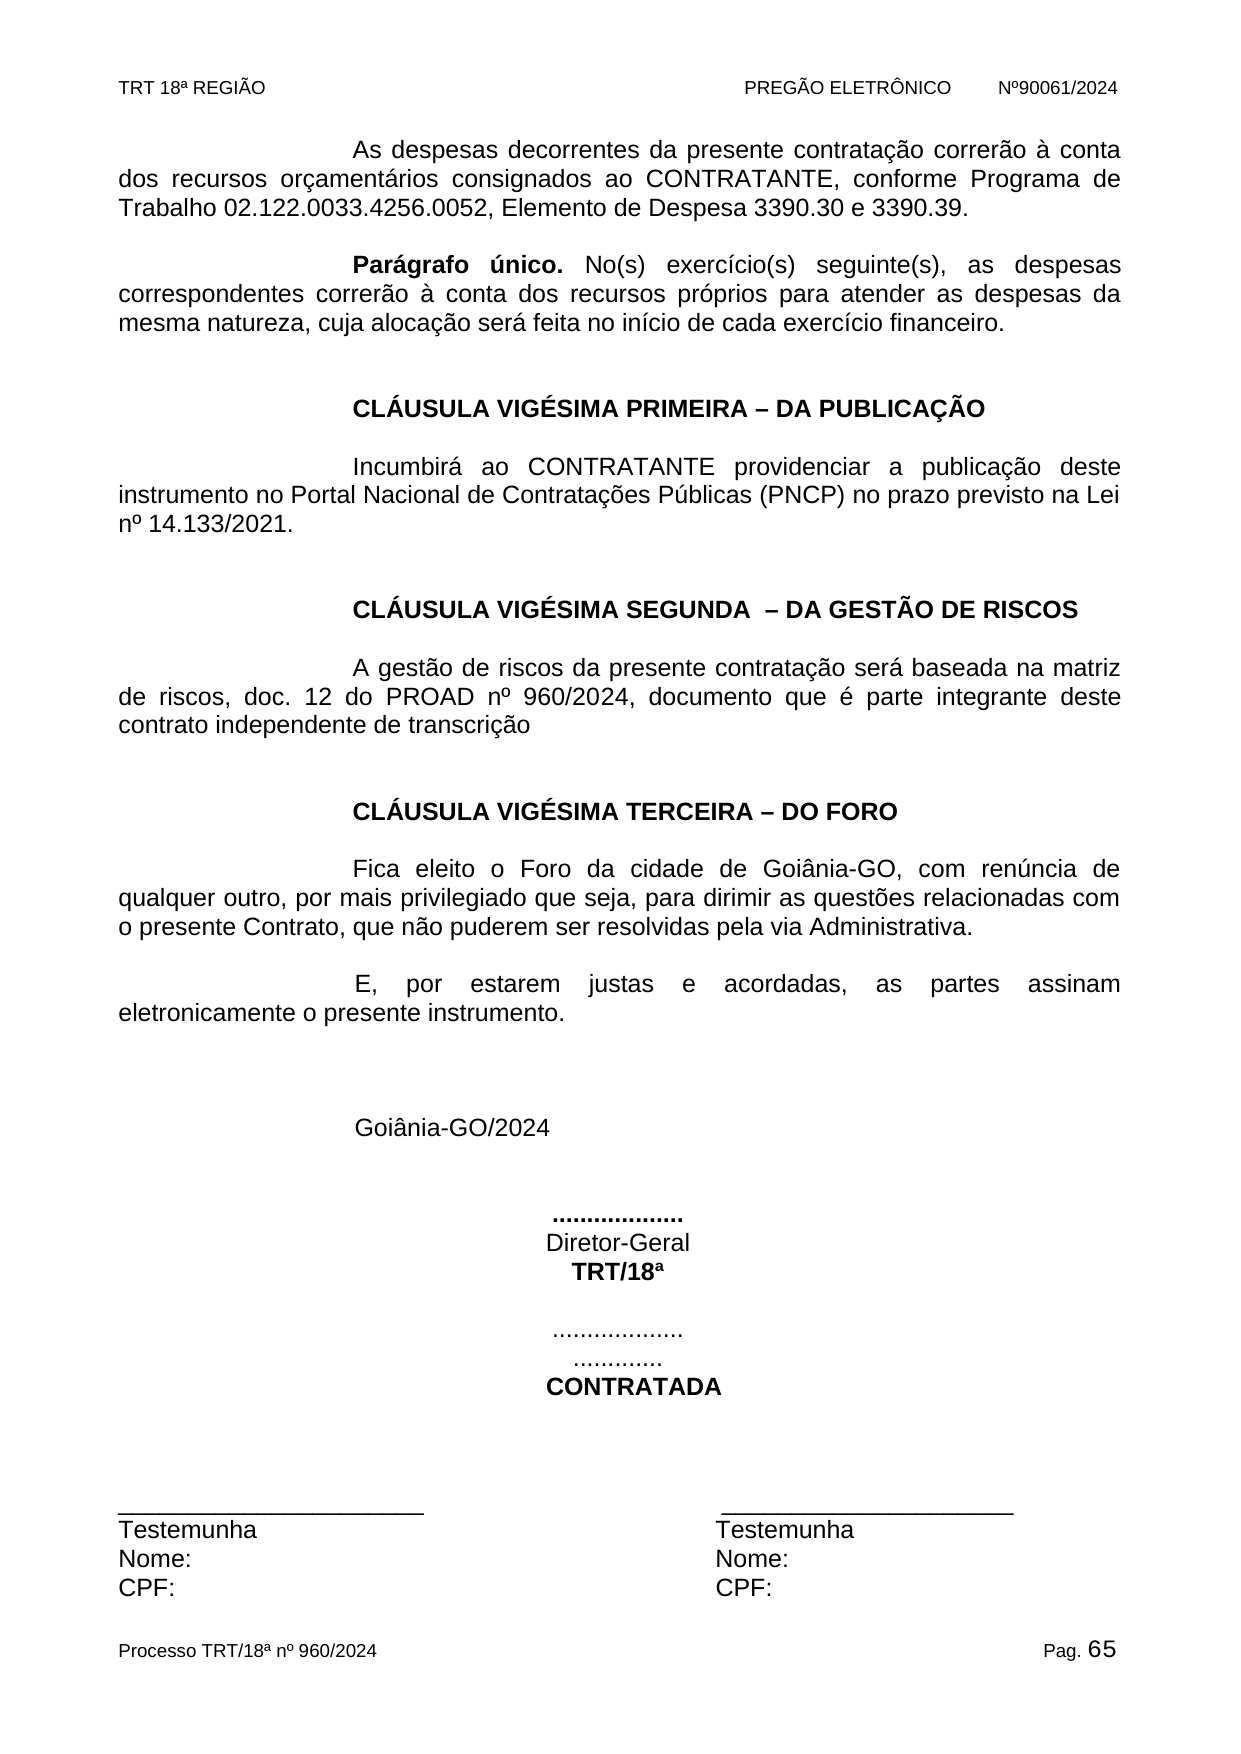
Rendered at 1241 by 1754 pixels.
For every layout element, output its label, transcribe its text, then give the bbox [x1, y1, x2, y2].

text Goiânia-GO/2024 [118, 1113, 1122, 1142]
text ................... [118, 1199, 1117, 1228]
text ................... [118, 1314, 1117, 1343]
text Nome: Nome: [118, 1544, 1122, 1573]
text A gestão de riscos da presente contratação será baseada na matriz de riscos, doc. 12 do PROAD nº 960/2024, documento que é parte integrante deste contrato independente de transcrição [118, 653, 1122, 739]
text CPF: CPF: [118, 1573, 1122, 1602]
text Fica eleito o Foro da cidade de Goiânia-GO, com renúncia de qualquer outro, por mais privilegiado que seja, para dirimir as questões relacionadas com o presente Contrato, que não puderem ser resolvidas pela via Administrativa. [118, 854, 1122, 941]
text CONTRATADA [118, 1372, 1122, 1401]
text As despesas decorrentes da presente contratação correrão à conta dos recursos orçamentários consignados ao CONTRATANTE, conforme Programa de Trabalho 02.122.0033.4256.0052, Elemento de Despesa 3390.30 e 3390.39. [118, 136, 1122, 222]
text Testemunha Testemunha [118, 1516, 1122, 1544]
text CLÁUSULA VIGÉSIMA PRIMEIRA – DA PUBLICAÇÃO [118, 394, 1122, 423]
text ______________________ _____________________ [118, 1487, 1122, 1516]
text Incumbirá ao CONTRATANTE providenciar a publicação deste instrumento no Portal Nacional de Contratações Públicas (PNCP) no prazo previsto na Lei nº 14.133/2021. [118, 452, 1122, 538]
text CLÁUSULA VIGÉSIMA SEGUNDA – DA GESTÃO DE RISCOS [118, 596, 1122, 624]
text Parágrafo único. No(s) exercício(s) seguinte(s), as despesas correspondentes correrão à conta dos recursos próprios para atender as despesas da mesma natureza, cuja alocação será feita no início de cada exercício financeiro. [118, 251, 1122, 337]
text TRT/18ª [118, 1257, 1117, 1286]
text ............. [118, 1343, 1117, 1372]
text Diretor-Geral [118, 1228, 1117, 1257]
text E, por estarem justas e acordadas, as partes assinam eletronicamente o presente instrumento. [118, 969, 1122, 1027]
text CLÁUSULA VIGÉSIMA TERCEIRA – DO FORO [118, 797, 1122, 826]
